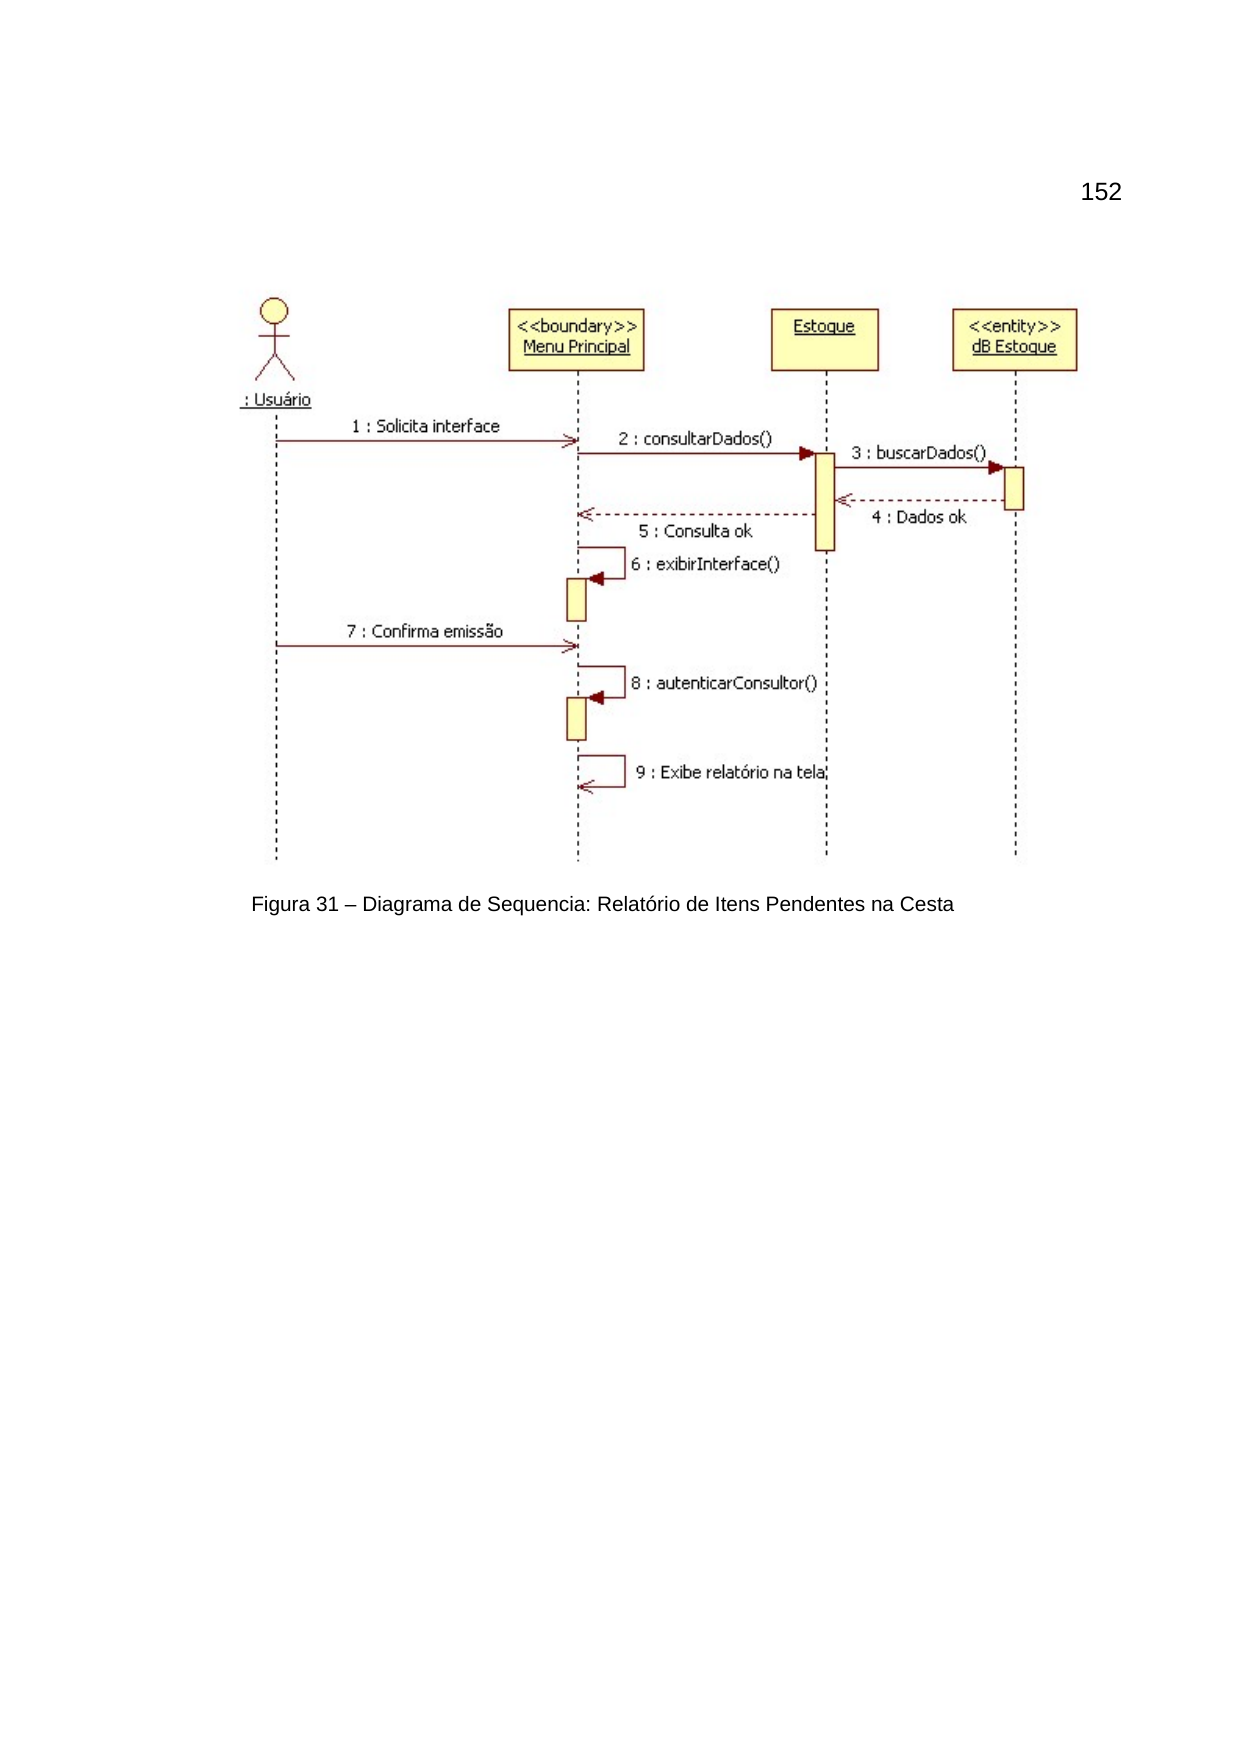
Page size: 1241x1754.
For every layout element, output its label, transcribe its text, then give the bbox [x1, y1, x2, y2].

text Figura 31 – Diagrama de Sequencia: Relatório de Itens Pendentes na Cesta [177, 893, 1122, 916]
picture [190, 265, 1109, 893]
